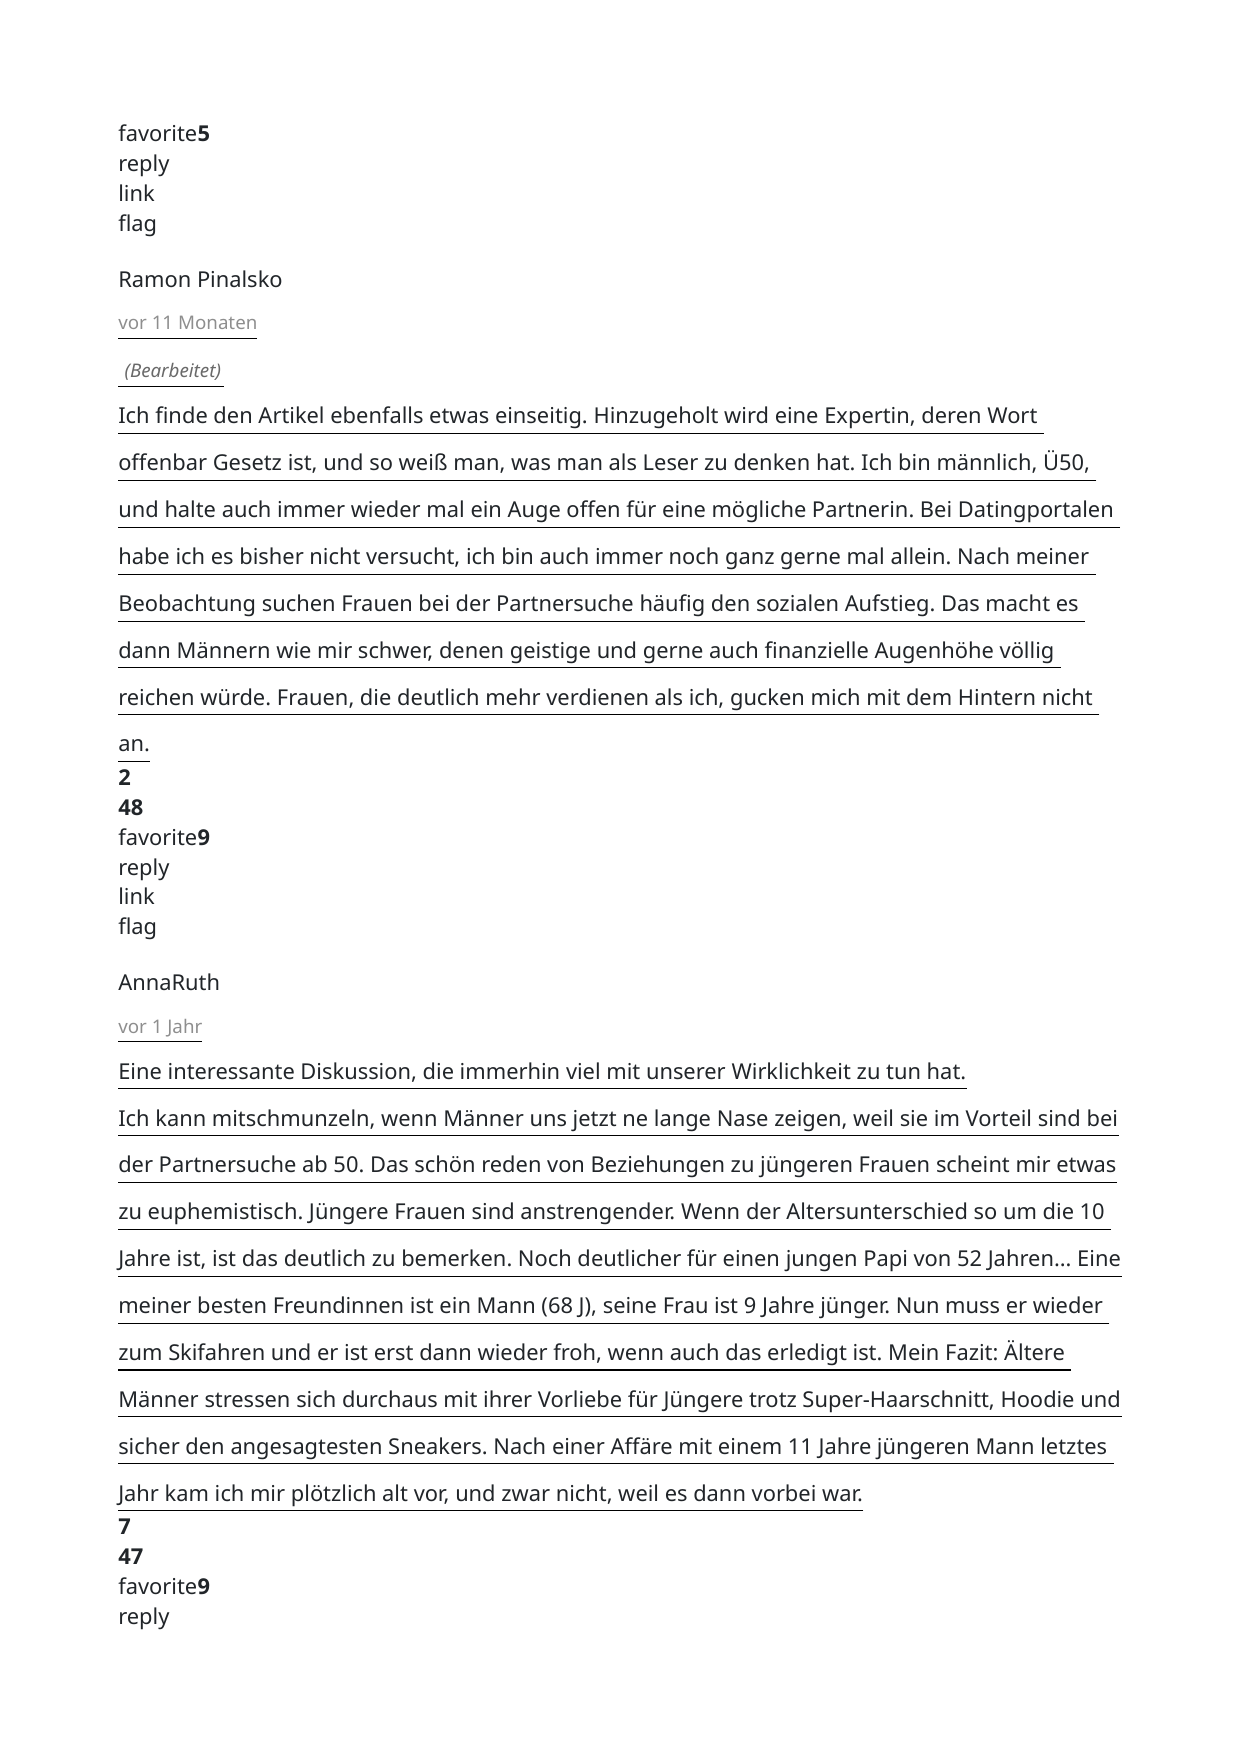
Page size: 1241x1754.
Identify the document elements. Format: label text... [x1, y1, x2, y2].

text meiner besten Freundinnen ist ein Mann (68 J), seine Frau ist 9 Jahre jünger. Nun muss er wieder zum Skifahren und er ist erst dann wieder froh, wenn auch das erledigt ist. Mein Fazit: Ältere Männer stressen sich durchaus mit ihrer Vorliebe für Jüngere trotz Super-Haarschnitt, Hoodie und [118, 1277, 1122, 1416]
text favorite9 [118, 1571, 1122, 1601]
text Ich finde den Artikel ebenfalls etwas einseitig. Hinzugeholt wird eine Expertin, deren Wort offenbar Gesetz ist, und so weiß man, was man als Leser zu denken hat. Ich bin männlich, Ü50, und halte auch immer wieder mal ein Auge offen für eine mögliche Partnerin. Bei Datingportalen habe ich es bisher nicht versucht, ich bin auch immer noch ganz gerne mal allein. Nach meiner Beobachtung suchen Frauen bei der Partnersuche häufig den sozialen Aufstieg. Das macht es dann Männern wie mir schwer, denen geistige und gerne auch finanzielle Augenhöhe völlig reichen würde. Frauen, die deutlich mehr verdienen als ich, gucken mich mit dem Hintern nicht an. [118, 387, 1122, 762]
text sicher den angesagtesten Sneakers. Nach einer Affäre mit einem 11 Jahre jüngeren Mann letztes Jahr kam ich mir plötzlich alt vor, und zwar nicht, weil es dann vorbei war. [118, 1417, 1122, 1511]
text 7 [118, 1511, 1122, 1541]
text link [118, 178, 1122, 207]
text reply [118, 148, 1122, 178]
text 47 [118, 1541, 1122, 1571]
text link [118, 881, 1122, 911]
text reply [118, 1601, 1122, 1630]
text flag [118, 911, 1122, 941]
text favorite9 [118, 822, 1122, 852]
text vor 11 Monaten [118, 309, 1122, 339]
text AnnaRuth [118, 957, 1114, 997]
text flag [118, 207, 1122, 237]
text 48 [118, 792, 1122, 822]
text 2 [118, 762, 1122, 792]
text Eine interessante Diskussion, die immerhin viel mit unserer Wirklichkeit zu tun hat. Ich kann mitschmunzeln, wenn Männer uns jetzt ne lange Nase zeigen, weil sie im Vorteil sind bei der Partnersuche ab 50. Das schön reden von Beziehungen zu jüngeren Frauen scheint mir etwas zu euphemistisch. Jüngere Frauen sind anstrengender. Wenn der Altersunterschied so um die 10 Jahre ist, ist das deutlich zu bemerken. Noch deutlicher für einen jungen Papi von 52 Jahren... Eine [118, 1042, 1122, 1276]
text Ramon Pinalsko [118, 253, 1114, 293]
text favorite5 [118, 118, 1122, 148]
text vor 1 Jahr [118, 1013, 1122, 1042]
text (Bearbeitet) [118, 354, 1122, 387]
text reply [118, 852, 1122, 881]
